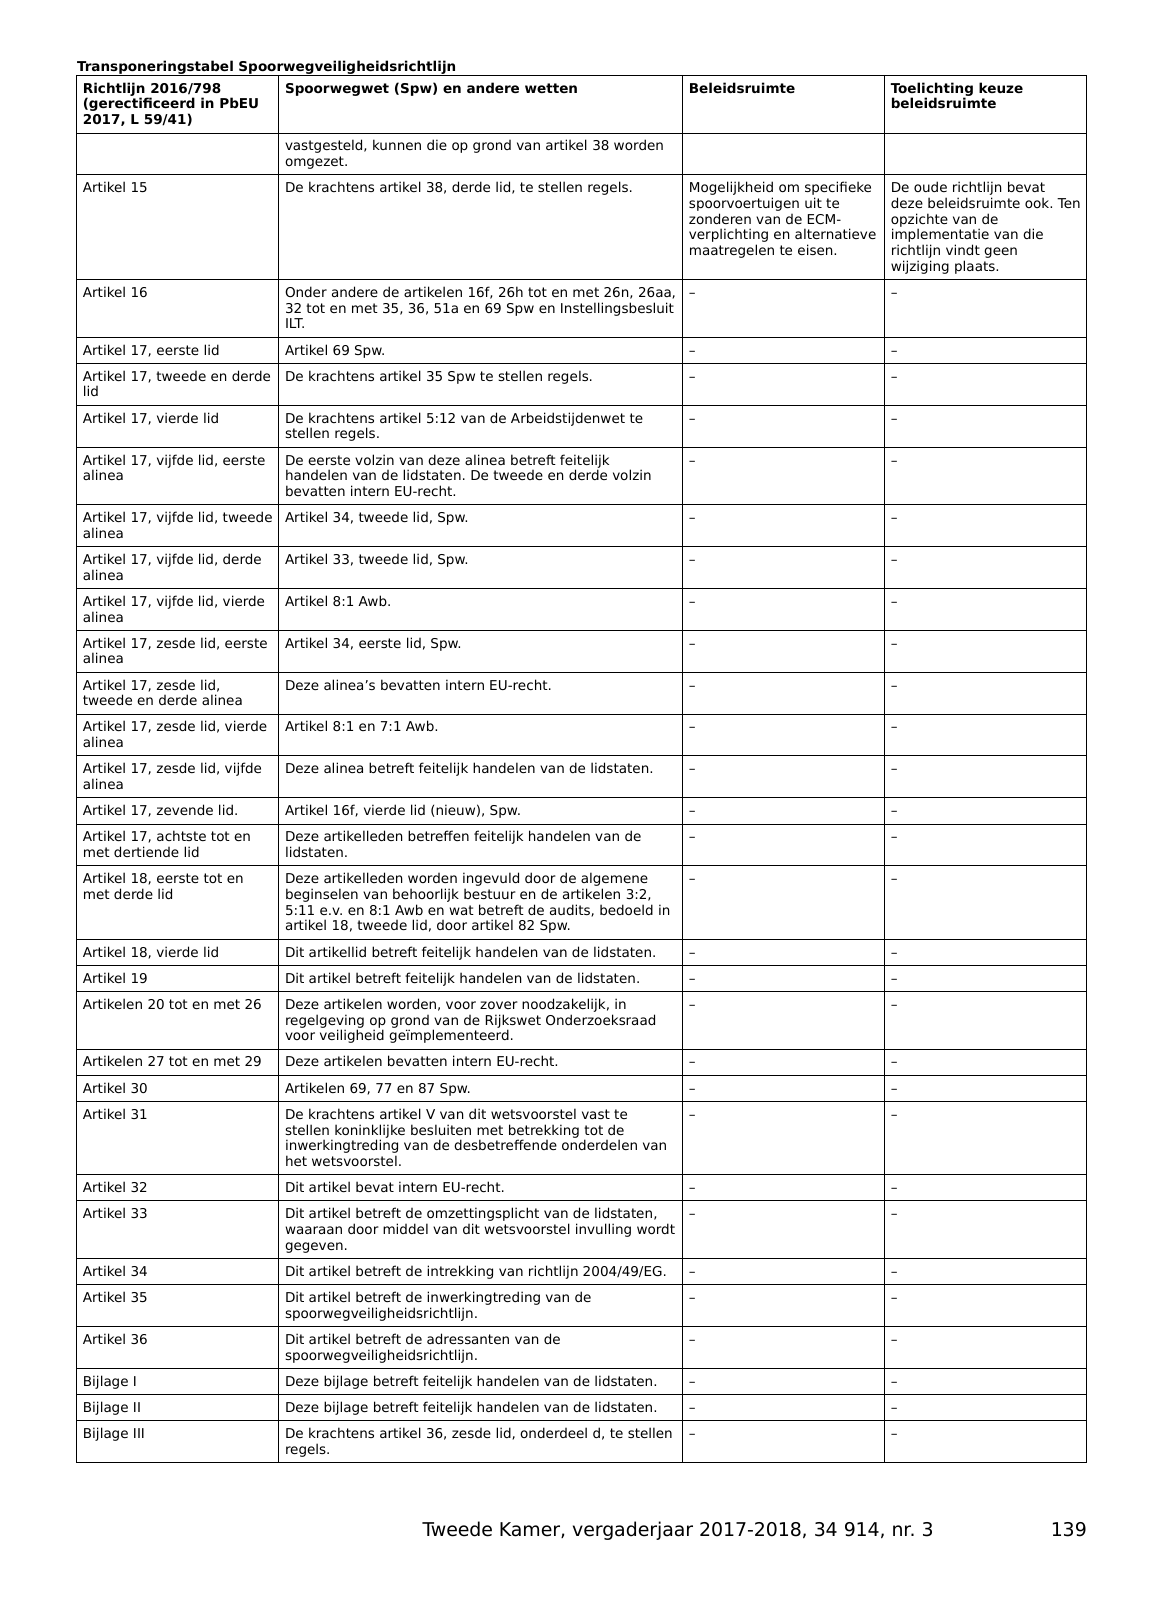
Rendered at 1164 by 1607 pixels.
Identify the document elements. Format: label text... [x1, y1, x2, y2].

table_cell – [683, 1175, 884, 1200]
table_cell Artikel 17, vijfde lid, tweede alinea [77, 505, 278, 546]
table_cell – [683, 1259, 884, 1284]
table_cell Artikel 17, achtste tot en met dertiende lid [77, 825, 278, 865]
table_cell – [683, 940, 884, 965]
table_cell Artikel 8:1 Awb. [279, 589, 682, 630]
table_cell – [683, 673, 884, 713]
table_cell – [683, 1421, 884, 1462]
table_cell – [683, 631, 884, 672]
table_cell Artikel 17, tweede en derde lid [77, 364, 278, 405]
table_cell Dit artikel betreft de intrekking van richtlijn 2004/49/EG. [279, 1259, 682, 1284]
table_cell Deze artikelleden betreffen feitelijk handelen van de lidstaten. [279, 825, 682, 865]
table_cell – [683, 992, 884, 1048]
table_cell Artikel 17, vijfde lid, derde alinea [77, 547, 278, 588]
table_header Transponeringstabel Spoorwegveiligheidsrichtlijn [77, 59, 1087, 75]
table_cell – [683, 1201, 884, 1258]
table_cell Artikel 34 [77, 1259, 278, 1284]
table_cell – [683, 338, 884, 363]
table_cell Artikel 36 [77, 1327, 278, 1368]
table_cell Deze artikelen worden, voor zover noodzakelijk, in regelgeving op grond van de Rijkswet Onderzoeksraad voor veiligheid geïmplementeerd. [279, 992, 682, 1048]
table_cell – [885, 505, 1086, 546]
table_cell – [683, 1369, 884, 1394]
table_cell Artikel 17, vijfde lid, eerste alinea [77, 448, 278, 504]
table_cell Artikel 32 [77, 1175, 278, 1200]
table_cell – [683, 966, 884, 991]
table_cell – [885, 715, 1086, 755]
table_cell Deze bijlage betreft feitelijk handelen van de lidstaten. [279, 1369, 682, 1394]
table_cell Toelichting keuze beleidsruimte [885, 76, 1086, 132]
table_cell Artikel 17, zesde lid, vijfde alinea [77, 756, 278, 797]
table_cell – [683, 866, 884, 939]
table_cell – [683, 1102, 884, 1174]
table_cell Artikel 35 [77, 1285, 278, 1326]
table_cell – [885, 966, 1086, 991]
table_cell – [885, 1259, 1086, 1284]
table_cell Artikel 17, eerste lid [77, 338, 278, 363]
table_cell Artikel 16 [77, 280, 278, 337]
table_cell – [885, 1175, 1086, 1200]
table_cell – [885, 1327, 1086, 1368]
table_cell – [885, 1395, 1086, 1420]
table_cell De krachtens artikel V van dit wetsvoorstel vast te stellen koninklijke besluiten met betrekking tot de inwerkingtreding van de desbetreffende onderdelen van het wetsvoorstel. [279, 1102, 682, 1174]
table_cell Deze artikelen bevatten intern EU-recht. [279, 1050, 682, 1075]
table_cell – [885, 866, 1086, 939]
table_cell Artikel 33, tweede lid, Spw. [279, 547, 682, 588]
table_cell – [683, 798, 884, 823]
table_cell De krachtens artikel 35 Spw te stellen regels. [279, 364, 682, 405]
table_cell – [885, 448, 1086, 504]
table_cell De krachtens artikel 36, zesde lid, onderdeel d, te stellen regels. [279, 1421, 682, 1462]
table_cell [683, 134, 884, 174]
table_cell Artikel 15 [77, 175, 278, 279]
table_cell Artikel 17, zesde lid, tweede en derde alinea [77, 673, 278, 713]
table_cell Artikel 19 [77, 966, 278, 991]
table_cell – [683, 715, 884, 755]
table_cell Spoorwegwet (Spw) en andere wetten [279, 76, 682, 132]
table_cell Artikel 17, zevende lid. [77, 798, 278, 823]
table_cell Deze bijlage betreft feitelijk handelen van de lidstaten. [279, 1395, 682, 1420]
table_cell Artikel 17, zesde lid, vierde alinea [77, 715, 278, 755]
table_cell – [885, 1201, 1086, 1258]
table_cell – [885, 589, 1086, 630]
table_cell Artikelen 69, 77 en 87 Spw. [279, 1076, 682, 1101]
table_cell Artikel 34, eerste lid, Spw. [279, 631, 682, 672]
table_cell Artikel 17, zesde lid, eerste alinea [77, 631, 278, 672]
table_cell Dit artikel bevat intern EU-recht. [279, 1175, 682, 1200]
table_cell – [885, 940, 1086, 965]
table_cell Beleidsruimte [683, 76, 884, 132]
table_cell vastgesteld, kunnen die op grond van artikel 38 worden omgezet. [279, 134, 682, 174]
table_cell – [683, 364, 884, 405]
table_cell Artikel 69 Spw. [279, 338, 682, 363]
table_cell – [885, 1285, 1086, 1326]
table_cell – [885, 547, 1086, 588]
table_cell [885, 134, 1086, 174]
table_cell – [683, 1076, 884, 1101]
table_cell Artikel 18, vierde lid [77, 940, 278, 965]
table_cell – [885, 798, 1086, 823]
table_cell – [683, 505, 884, 546]
table_cell Mogelijkheid om specifieke spoorvoertuigen uit te zonderen van de ECM-verplichting en alternatieve maatregelen te eisen. [683, 175, 884, 279]
table_cell Artikel 33 [77, 1201, 278, 1258]
table_cell Artikel 16f, vierde lid (nieuw), Spw. [279, 798, 682, 823]
table_cell De eerste volzin van deze alinea betreft feitelijk handelen van de lidstaten. De tweede en derde volzin bevatten intern EU-recht. [279, 448, 682, 504]
table_cell – [885, 756, 1086, 797]
table_cell – [885, 1369, 1086, 1394]
table_cell Richtlijn 2016/798 (gerectificeerd in PbEU 2017, L 59/41) [77, 76, 278, 132]
table_cell – [885, 1050, 1086, 1075]
table_cell Artikel 31 [77, 1102, 278, 1174]
table_cell – [683, 1395, 884, 1420]
table_cell Artikel 18, eerste tot en met derde lid [77, 866, 278, 939]
table_cell – [683, 280, 884, 337]
table_cell Bijlage I [77, 1369, 278, 1394]
table_cell Dit artikel betreft de inwerkingtreding van de spoorwegveiligheidsrichtlijn. [279, 1285, 682, 1326]
table_cell – [885, 1076, 1086, 1101]
table_cell Bijlage II [77, 1395, 278, 1420]
table_cell [77, 134, 278, 174]
table_cell Artikelen 20 tot en met 26 [77, 992, 278, 1048]
table_cell Artikel 17, vierde lid [77, 406, 278, 447]
table_cell – [885, 673, 1086, 713]
table_cell – [683, 1050, 884, 1075]
table_cell – [885, 280, 1086, 337]
table_cell – [683, 406, 884, 447]
table_cell – [885, 631, 1086, 672]
table_cell Dit artikel betreft de adressanten van de spoorwegveiligheidsrichtlijn. [279, 1327, 682, 1368]
table_cell De krachtens artikel 38, derde lid, te stellen regels. [279, 175, 682, 279]
table_cell Artikel 17, vijfde lid, vierde alinea [77, 589, 278, 630]
table_cell – [683, 1285, 884, 1326]
table_cell – [683, 825, 884, 865]
table_cell – [885, 338, 1086, 363]
table_cell Deze alinea betreft feitelijk handelen van de lidstaten. [279, 756, 682, 797]
table_cell Artikel 8:1 en 7:1 Awb. [279, 715, 682, 755]
table_cell – [683, 1327, 884, 1368]
table_cell – [683, 756, 884, 797]
table_cell Onder andere de artikelen 16f, 26h tot en met 26n, 26aa, 32 tot en met 35, 36, 51a en 69 Spw en Instellingsbesluit ILT. [279, 280, 682, 337]
table_cell – [885, 825, 1086, 865]
table_cell Dit artikel betreft feitelijk handelen van de lidstaten. [279, 966, 682, 991]
table_cell – [683, 589, 884, 630]
table_cell Deze alinea’s bevatten intern EU-recht. [279, 673, 682, 713]
table_cell Artikelen 27 tot en met 29 [77, 1050, 278, 1075]
table_cell Deze artikelleden worden ingevuld door de algemene beginselen van behoorlijk bestuur en de artikelen 3:2, 5:11 e.v. en 8:1 Awb en wat betreft de audits, bedoeld in artikel 18, tweede lid, door artikel 82 Spw. [279, 866, 682, 939]
table_cell Dit artikel betreft de omzettingsplicht van de lidstaten, waaraan door middel van dit wetsvoorstel invulling wordt gegeven. [279, 1201, 682, 1258]
table_cell Bijlage III [77, 1421, 278, 1462]
table_cell – [885, 364, 1086, 405]
table_cell – [885, 992, 1086, 1048]
table_cell De krachtens artikel 5:12 van de Arbeidstijdenwet te stellen regels. [279, 406, 682, 447]
table_cell – [885, 1421, 1086, 1462]
table_cell De oude richtlijn bevat deze beleidsruimte ook. Ten opzichte van de implementatie van die richtlijn vindt geen wijziging plaats. [885, 175, 1086, 279]
table_cell Dit artikellid betreft feitelijk handelen van de lidstaten. [279, 940, 682, 965]
table_cell – [885, 406, 1086, 447]
table_cell – [683, 547, 884, 588]
table_cell – [683, 448, 884, 504]
table_cell Artikel 34, tweede lid, Spw. [279, 505, 682, 546]
table_cell – [885, 1102, 1086, 1174]
table_cell Artikel 30 [77, 1076, 278, 1101]
